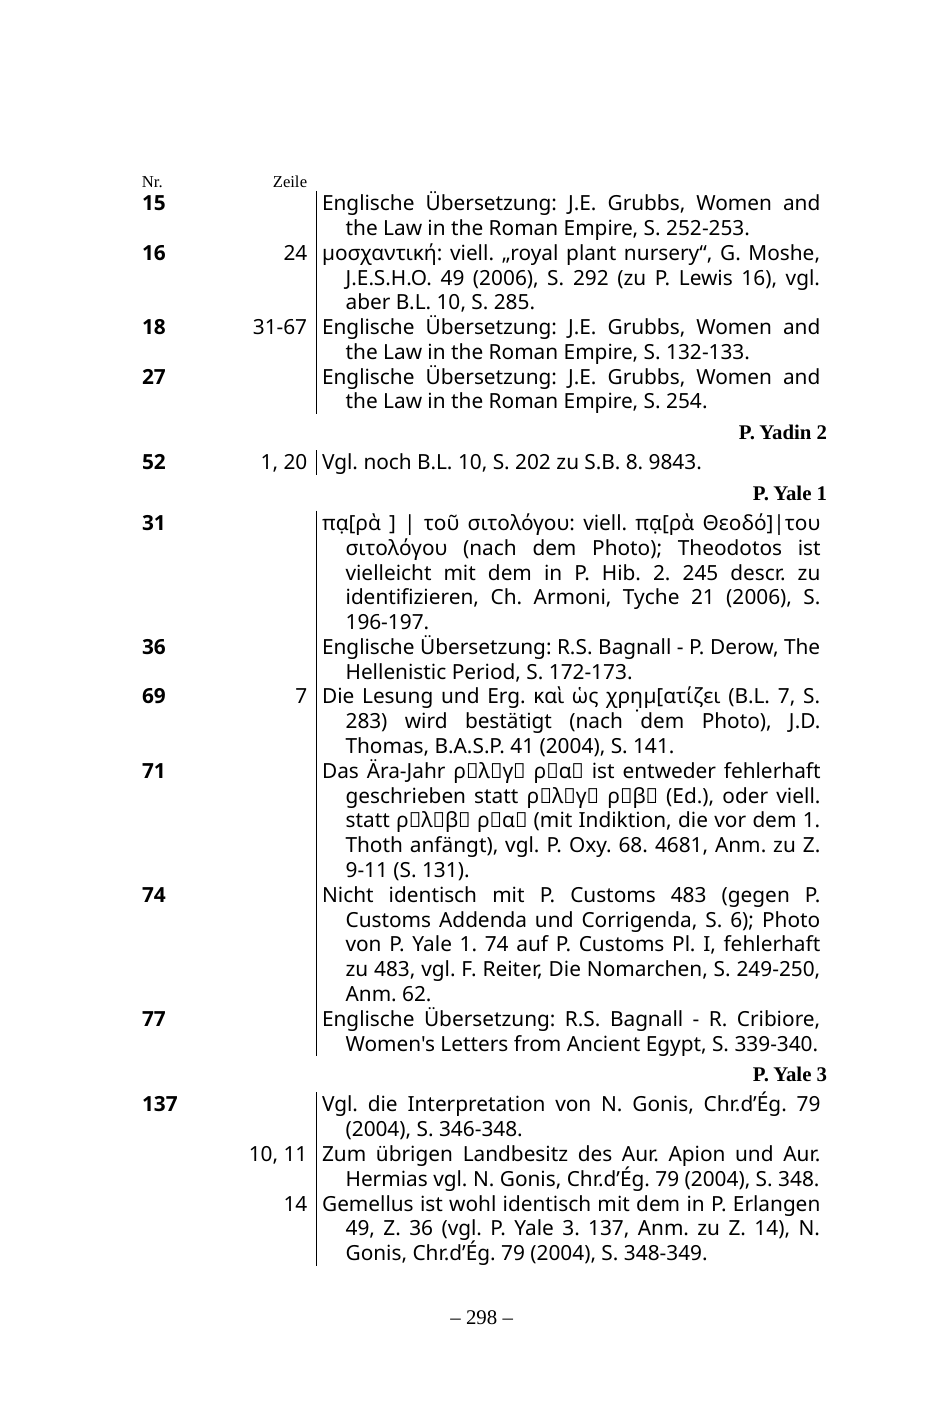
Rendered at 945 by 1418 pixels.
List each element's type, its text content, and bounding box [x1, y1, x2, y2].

table_cell 24 [224, 240, 316, 315]
subtitle P. Yale 1 [136, 481, 827, 505]
table_header 52 [136, 450, 224, 475]
table_cell μοσχαντική: viell. „royal plant nursery“, G. Moshe, J.E.S.H.O. 49 (2006), S. 292 (zu P. Lewis 16), vgl. aber B.L. 10, S. 285. [317, 240, 827, 315]
table_cell 15 [136, 191, 316, 240]
subtitle P. Yadin 2 [136, 420, 827, 444]
table_cell Zum übrigen Landbesitz des Aur. Apion und Aur. Hermias vgl. N. Gonis, Chr.d’Ég. 79 (2004), S. 348. [317, 1142, 827, 1191]
subtitle P. Yale 3 [136, 1062, 827, 1086]
table_header 137 [136, 1092, 316, 1142]
table_header πα̣[ρὰ ] | τοῦ σιτολόγου: viell. πα̣[ρὰ Θεοδό]|του σιτολόγου (nach dem Photo); Theodotos ist vielleicht mit dem in P. Hib. 2. 245 descr. zu identifizieren, Ch. Armoni, Tyche 21 (2006), S. 196-197. [317, 511, 827, 634]
table_cell Die Lesung und Erg. καὶ ὡς χρη̣μ[ατίζει (B.L. 7, S. 283) wird bestätigt (nach dem Photo), J.D. Thomas, B.A.S.P. 41 (2004), S. 141. [317, 684, 827, 758]
table_cell [224, 759, 316, 882]
table_cell Englische Übersetzung: J.E. Grubbs, Women and the Law in the Roman Empire, S. 254. [317, 364, 827, 414]
table_cell 74 [136, 883, 316, 1006]
table_cell 18 [136, 315, 224, 364]
table_cell [136, 1191, 224, 1266]
table_cell 10, 11 [224, 1142, 316, 1191]
table_cell 27 [136, 364, 316, 414]
table_header 1, 20 [224, 450, 316, 475]
table_cell 36 [136, 635, 316, 684]
table_cell 7 [224, 684, 316, 758]
table_cell Englische Übersetzung: J.E. Grubbs, Women and the Law in the Roman Empire, S. 132-133. [317, 315, 827, 364]
table_cell Englische Übersetzung: R.S. Bagnall - R. Cribiore, Women's Letters from Ancient Egypt, S. 339-340. [317, 1006, 827, 1056]
table_cell Englische Übersetzung: R.S. Bagnall - P. Derow, The Hellenistic Period, S. 172-173. [317, 635, 827, 684]
table_header Vgl. die Interpretation von N. Gonis, Chr.d’Ég. 79 (2004), S. 346-348. [317, 1092, 827, 1142]
table_cell Das Ära-Jahr ρλγ ρα ist entweder fehlerhaft geschrieben statt ρλγ ρβ (Ed.), oder viell. statt ρλβ ρα (mit Indiktion, die vor dem 1. Thoth anfängt), vgl. P. Oxy. 68. 4681, Anm. zu Z. 9-11 (S. 131). [317, 759, 827, 882]
table_cell Gemellus ist wohl identisch mit dem in P. Erlangen 49, Z. 36 (vgl. P. Yale 3. 137, Anm. zu Z. 14), N. Gonis, Chr.d’Ég. 79 (2004), S. 348-349. [317, 1191, 827, 1266]
table_cell 77 [136, 1006, 316, 1056]
table_header Vgl. noch B.L. 10, S. 202 zu S.B. 8. 9843. [317, 450, 827, 475]
table_cell 69 [136, 684, 224, 758]
table_cell [136, 1142, 224, 1191]
table_cell 14 [224, 1191, 316, 1266]
table_cell Englische Übersetzung: J.E. Grubbs, Women and the Law in the Roman Empire, S. 252-253. [317, 191, 827, 240]
table_cell 31-67 [224, 315, 316, 364]
table_cell 16 [136, 240, 224, 315]
table_cell Nicht identisch mit P. Customs 483 (gegen P. Customs Addenda und Corrigenda, S. 6); Photo von P. Yale 1. 74 auf P. Customs Pl. I, fehlerhaft zu 483, vgl. F. Reiter, Die Nomarchen, S. 249-250, Anm. 62. [317, 883, 827, 1006]
table_cell 71 [136, 759, 224, 882]
table_header 31 [136, 511, 316, 634]
